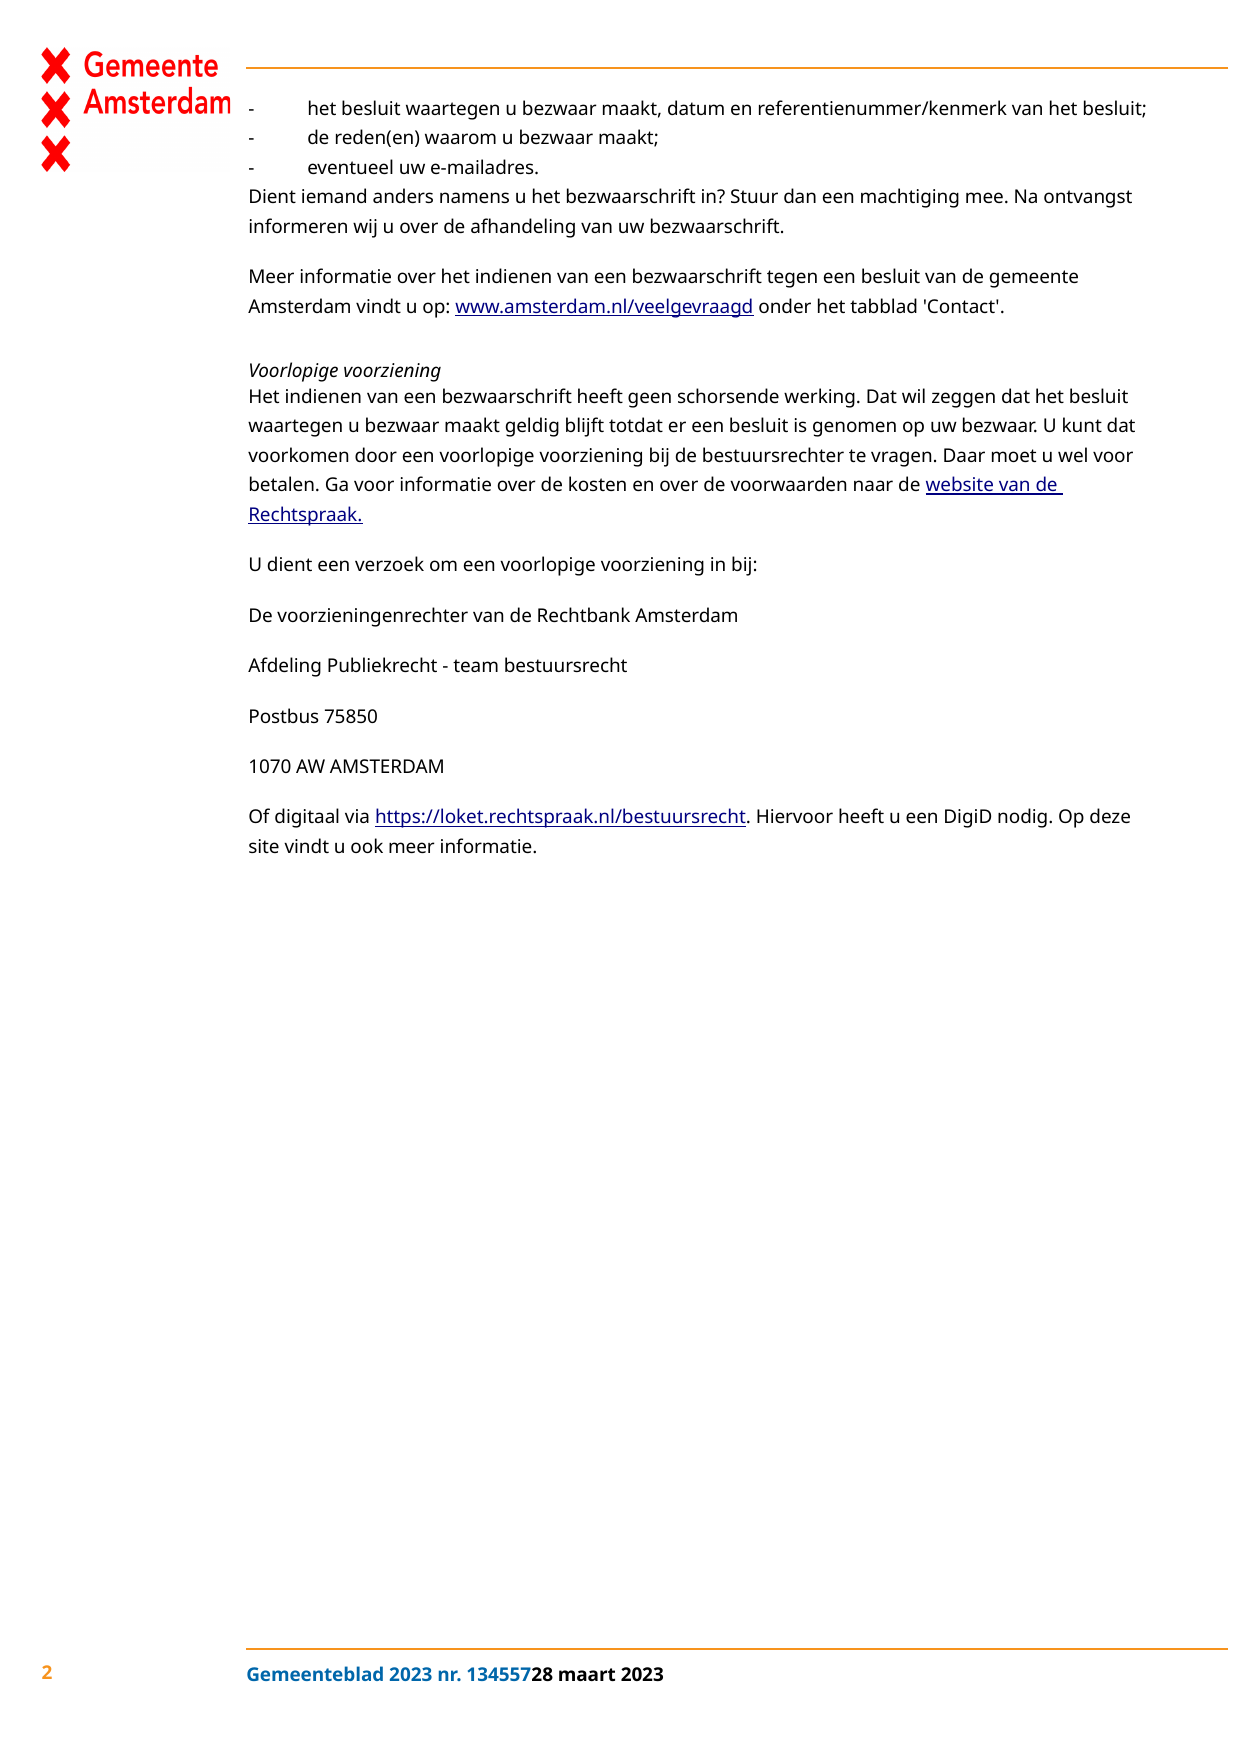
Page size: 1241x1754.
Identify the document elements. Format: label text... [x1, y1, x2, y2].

text Het indienen van een bezwaarschrift heeft geen schorsende werking. Dat wil zeggen dat het besluit waartegen u bezwaar maakt geldig blijft totdat er een besluit is genomen op uw bezwaar. U kunt dat voorkomen door een voorlopige voorziening bij de bestuursrechter te vragen. Daar moet u wel voor betalen. Ga voor informatie over de kosten en over de voorwaarden naar de website van de Rechtspraak. [248, 383, 1152, 527]
text Of digitaal via https://loket.rechtspraak.nl/bestuursrecht. Hiervoor heeft u een DigiD nodig. Op deze site vindt u ook meer informatie. [248, 804, 1152, 859]
list eventueel uw e-mailadres. [248, 154, 1152, 180]
text Voorlopige voorziening [248, 357, 1152, 383]
list het besluit waartegen u bezwaar maakt, datum en referentienummer/kenmerk van het besluit; [248, 95, 1152, 121]
picture [41, 47, 231, 172]
text Meer informatie over het indienen van een bezwaarschrift tegen een besluit van de gemeente Amsterdam vindt u op: www.amsterdam.nl/veelgevraagd onder het tabblad 'Contact'. [248, 263, 1152, 319]
text U dient een verzoek om een voorlopige voorziening in bij: [248, 552, 1152, 577]
text Afdeling Publiekrecht - team bestuursrecht [248, 652, 1152, 678]
list de reden(en) waarom u bezwaar maakt; [248, 124, 1152, 150]
text Dient iemand anders namens u het bezwaarschrift in? Stuur dan een machtiging mee. Na ontvangst informeren wij u over de afhandeling van uw bezwaarschrift. [248, 183, 1152, 239]
text Postbus 75850 [248, 703, 1152, 728]
text De voorzieningenrechter van de Rechtbank Amsterdam [248, 602, 1152, 628]
text 1070 AW AMSTERDAM [248, 753, 1152, 779]
